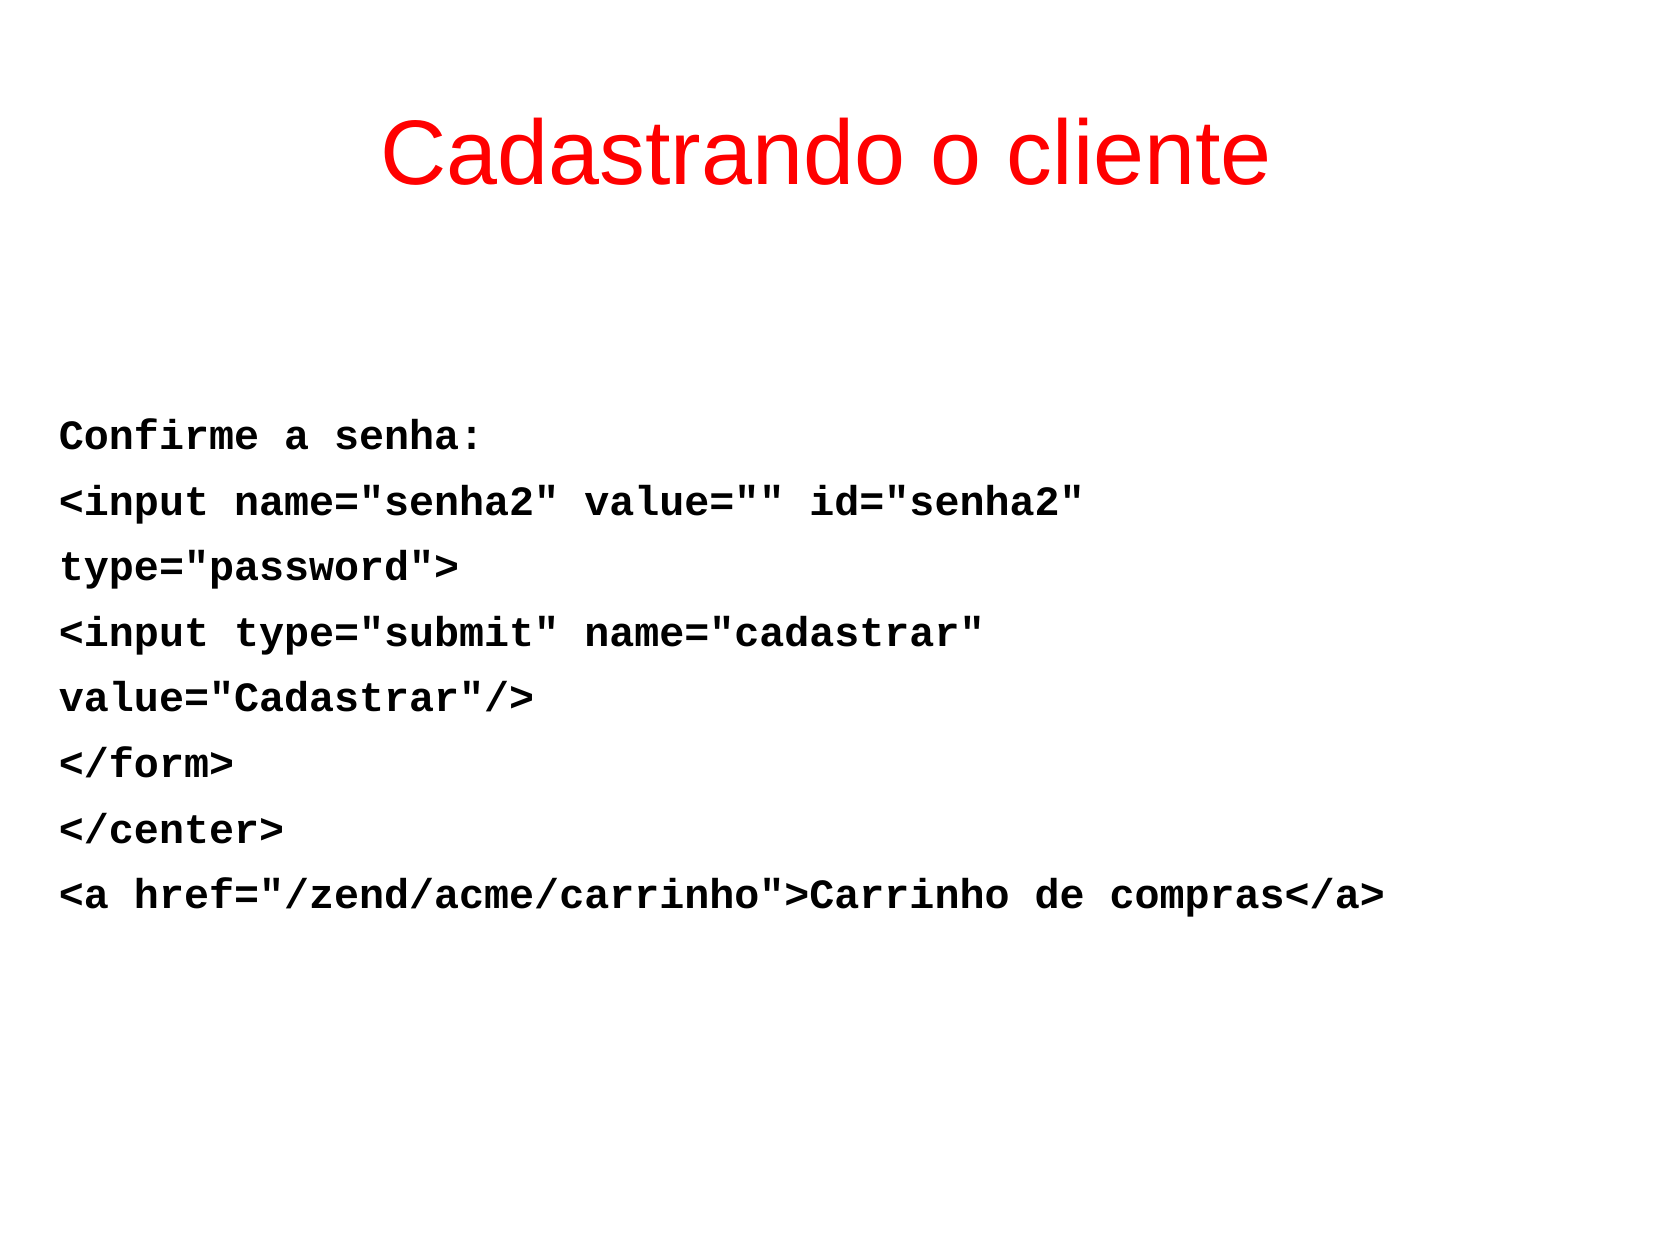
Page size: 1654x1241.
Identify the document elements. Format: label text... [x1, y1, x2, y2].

title Cadastrando o cliente [82, 49, 1571, 257]
list Confirme a senha: <input name="senha2" value="" id="senha2" type="password"> <input type="submit" name="cadastrar" value="Cadastrar"/> </form> </center> <a href="/zend/acme/carrinho">Carrinho de compras</a> [59, 283, 1607, 1182]
